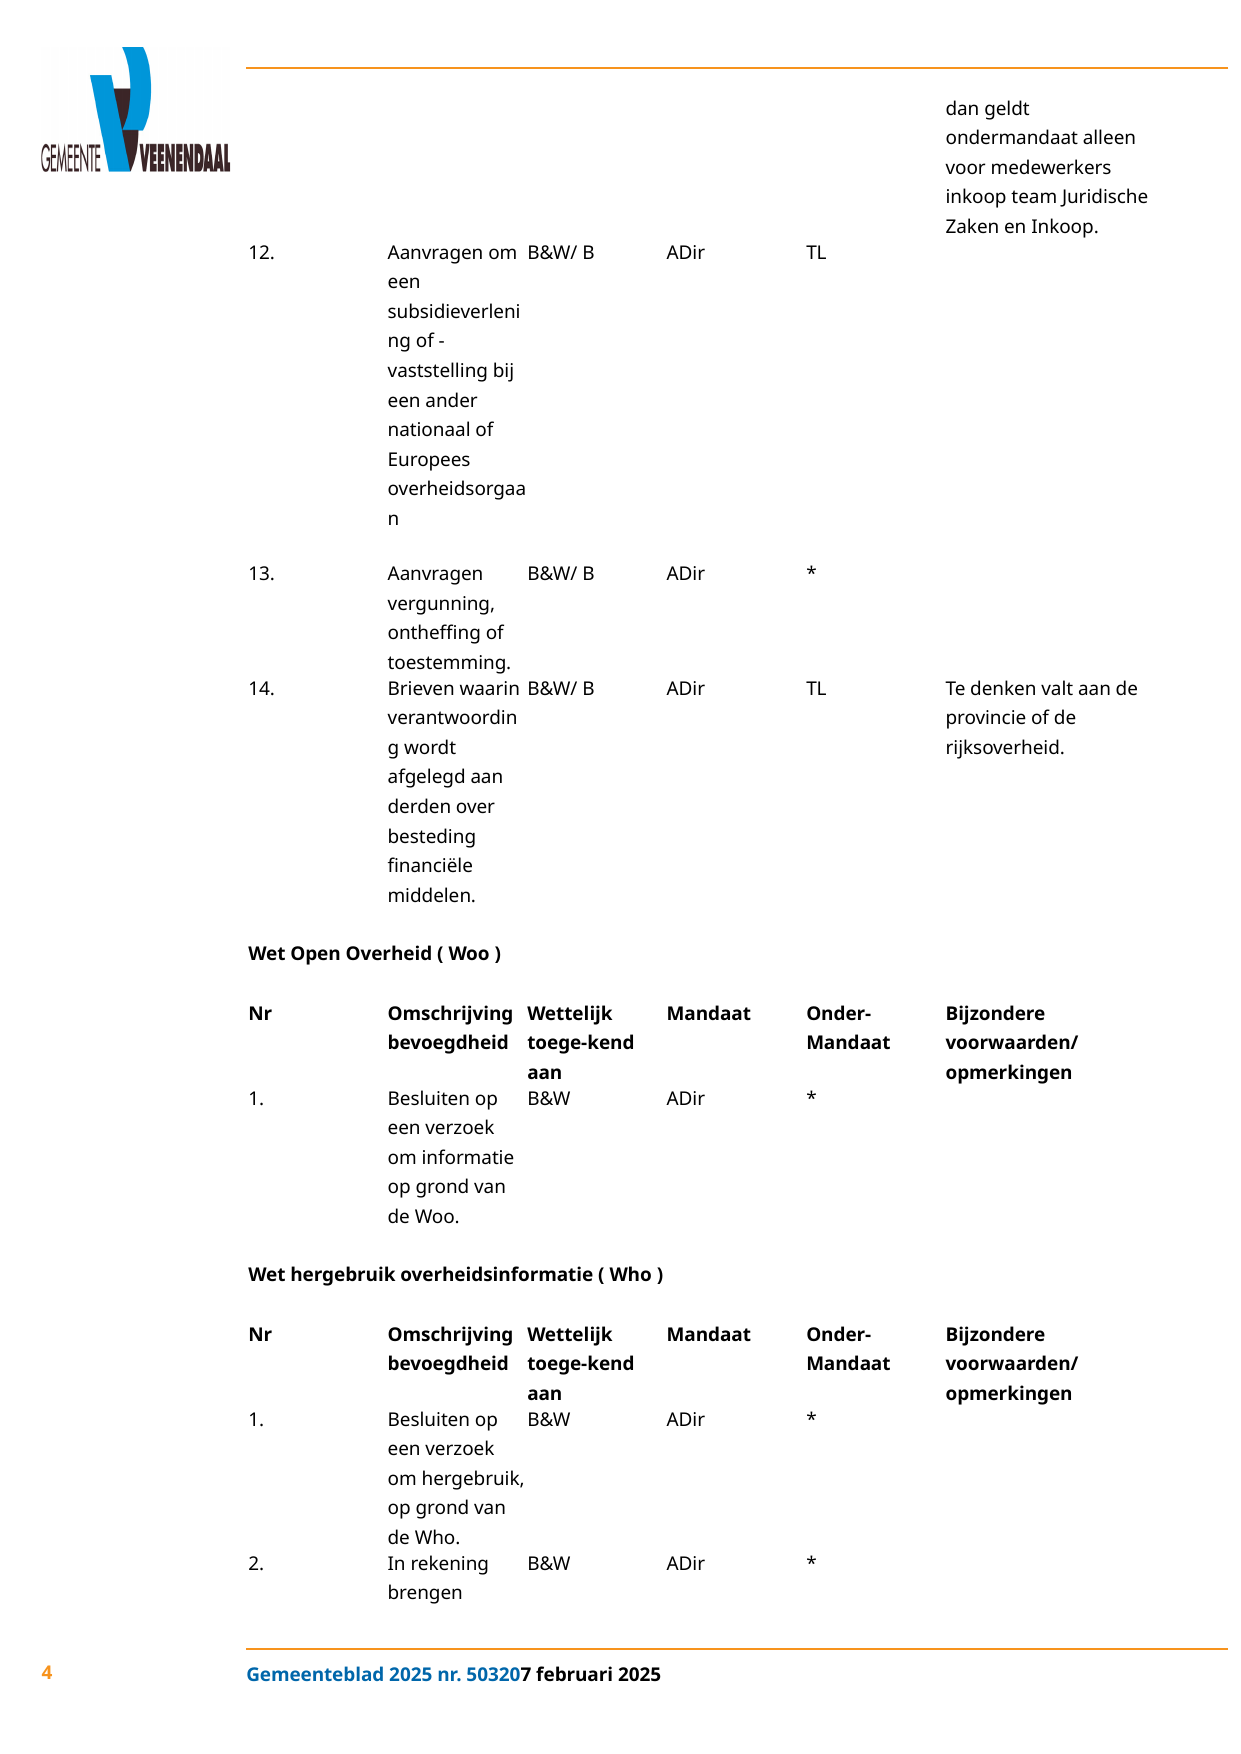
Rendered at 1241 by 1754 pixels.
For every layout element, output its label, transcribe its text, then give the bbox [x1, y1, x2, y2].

table_cell B&W/ B [527, 239, 666, 560]
table_cell TL [806, 675, 945, 908]
table_cell 1. [248, 1085, 387, 1229]
table_cell * [806, 1550, 945, 1605]
table_cell [248, 560, 387, 675]
table_header Onder- Mandaat [806, 1321, 945, 1406]
table_cell dan geldt ondermandaat alleen voor medewerkers inkoop team Juridische Zaken en Inkoop. [945, 95, 1152, 239]
table_cell B&W [527, 1406, 666, 1550]
text Wet hergebruik overheidsinformatie ( Who ) [248, 1262, 1152, 1287]
table_cell B&W [527, 1085, 666, 1229]
table_cell [666, 95, 806, 239]
table_cell Aanvragen vergunning, ontheffing of toestemming. [388, 560, 527, 675]
table_cell ADir [666, 1550, 806, 1605]
table_cell * [806, 1085, 945, 1229]
table_cell [945, 1085, 1152, 1229]
table_cell ADir [666, 239, 806, 560]
table_cell ADir [666, 560, 806, 675]
table_cell ADir [666, 1406, 806, 1550]
table_cell [806, 95, 945, 239]
table_header Onder- Mandaat [806, 1000, 945, 1085]
table_cell [388, 95, 527, 239]
table_header Mandaat [666, 1000, 806, 1085]
table_cell ADir [666, 1085, 806, 1229]
table_cell [248, 239, 387, 560]
table_header Omschrijving bevoegdheid [388, 1000, 527, 1085]
table_header Bijzondere voorwaarden/ opmerkingen [945, 1000, 1152, 1085]
table_cell TL [806, 239, 945, 560]
table_cell 2. [248, 1550, 387, 1605]
table_header Nr [248, 1000, 387, 1085]
table_cell In rekening brengen [388, 1550, 527, 1605]
table_cell [945, 560, 1152, 675]
table_header Omschrijving bevoegdheid [388, 1321, 527, 1406]
picture [123, 47, 231, 172]
table_cell B&W/ B [527, 675, 666, 908]
table_cell [945, 1550, 1152, 1605]
table_cell Besluiten op een verzoek om hergebruik, op grond van de Who. [388, 1406, 527, 1550]
table_header Wettelijk toege-kend aan [527, 1000, 666, 1085]
table_cell ADir [666, 675, 806, 908]
table_cell * [806, 560, 945, 675]
table_cell Brieven waarin verantwoording wordt afgelegd aan derden over besteding financiële middelen. [388, 675, 527, 908]
table_cell B&W/ B [527, 560, 666, 675]
table_cell [945, 1406, 1152, 1550]
table_cell [248, 95, 387, 239]
table_cell * [806, 1406, 945, 1550]
picture [41, 47, 130, 172]
table_cell [945, 239, 1152, 560]
table_cell B&W [527, 1550, 666, 1605]
table_header Mandaat [666, 1321, 806, 1406]
table_cell [248, 675, 387, 908]
table_cell Besluiten op een verzoek om informatie op grond van de Woo. [388, 1085, 527, 1229]
table_cell Aanvragen om een subsidieverlening of -vaststelling bij een ander nationaal of Europees overheidsorgaan [388, 239, 527, 560]
text Wet Open Overheid ( Woo ) [248, 941, 1152, 966]
table_header Bijzondere voorwaarden/ opmerkingen [945, 1321, 1152, 1406]
table_cell 1. [248, 1406, 387, 1550]
table_cell [527, 95, 666, 239]
table_header Nr [248, 1321, 387, 1406]
table_cell Te denken valt aan de provincie of de rijksoverheid. [945, 675, 1152, 908]
table_header Wettelijk toege-kend aan [527, 1321, 666, 1406]
